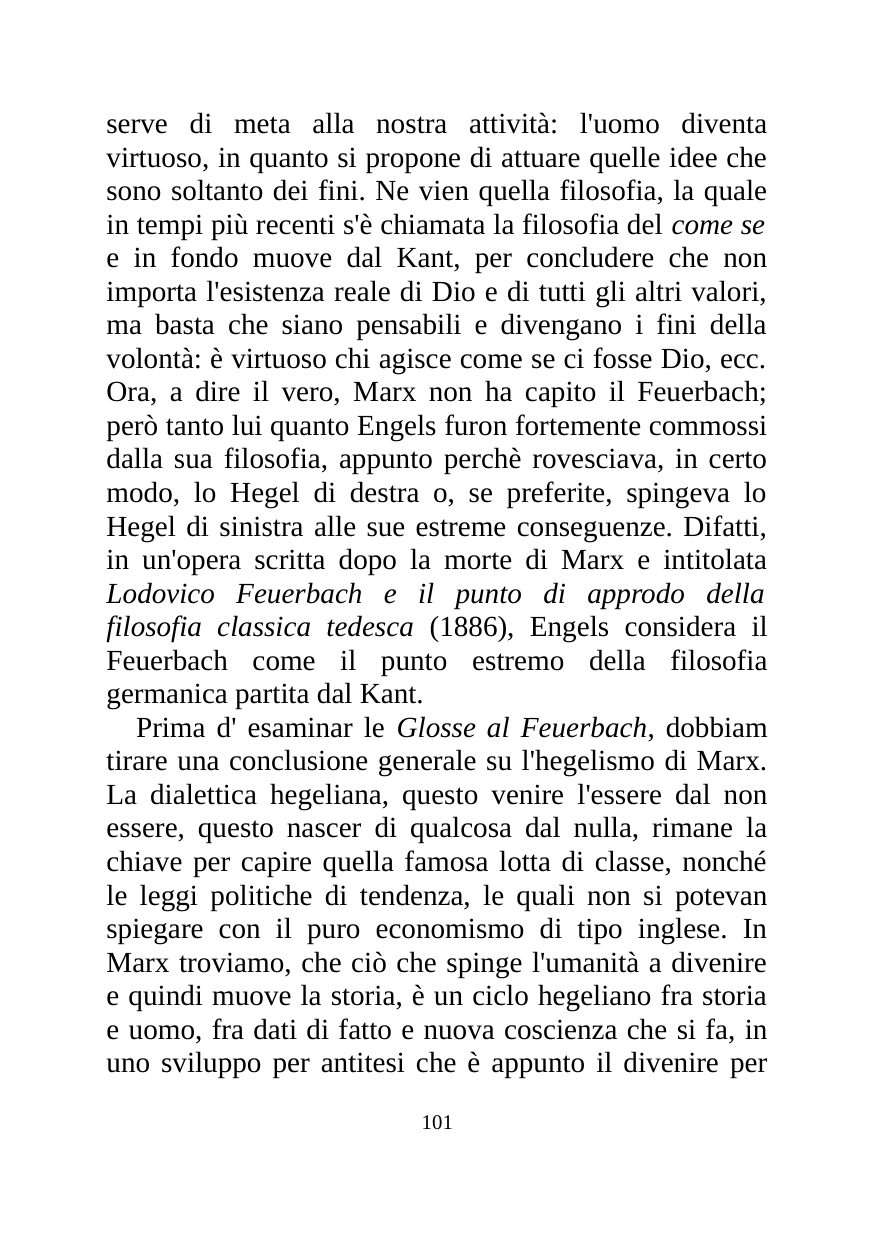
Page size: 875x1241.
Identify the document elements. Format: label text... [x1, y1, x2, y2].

text serve di meta alla nostra attività: l'uomo diventa virtuoso, in quanto si propone di attuare quelle idee che sono soltanto dei fini. Ne vien quella filosofia, la quale in tempi più recenti s'è chiamata la filosofia del come se e in fondo muove dal Kant, per concludere che non importa l'esistenza reale di Dio e di tutti gli altri valori, ma basta che siano pensabili e divengano i fini della volontà: è virtuoso chi agisce come se ci fosse Dio, ecc. Ora, a dire il vero, Marx non ha capito il Feuerbach; però tanto lui quanto Engels furon fortemente commossi dalla sua filosofia, appunto perchè rovesciava, in certo modo, lo Hegel di destra o, se preferite, spingeva lo Hegel di sinistra alle sue estreme conseguenze. Difatti, in un'opera scritta dopo la morte di Marx e intitolata Lodovico Feuerbach e il punto di approdo della filosofia classica tedesca (1886), Engels considera il Feuerbach come il punto estremo della filosofia germanica partita dal Kant. [106, 106, 768, 710]
text Prima d' esaminar le Glosse al Feuerbach, dobbiam tirare una conclusione generale su l'hegelismo di Marx. La dialettica hegeliana, questo venire l'essere dal non essere, questo nascer di qualcosa dal nulla, rimane la chiave per capire quella famosa lotta di classe, nonché le leggi politiche di tendenza, le quali non si potevan spiegare con il puro economismo di tipo inglese. In Marx troviamo, che ciò che spinge l'umanità a divenire e quindi muove la storia, è un ciclo hegeliano fra storia e uomo, fra dati di fatto e nuova coscienza che si fa, in uno sviluppo per antitesi che è appunto il divenire per [106, 710, 768, 1079]
